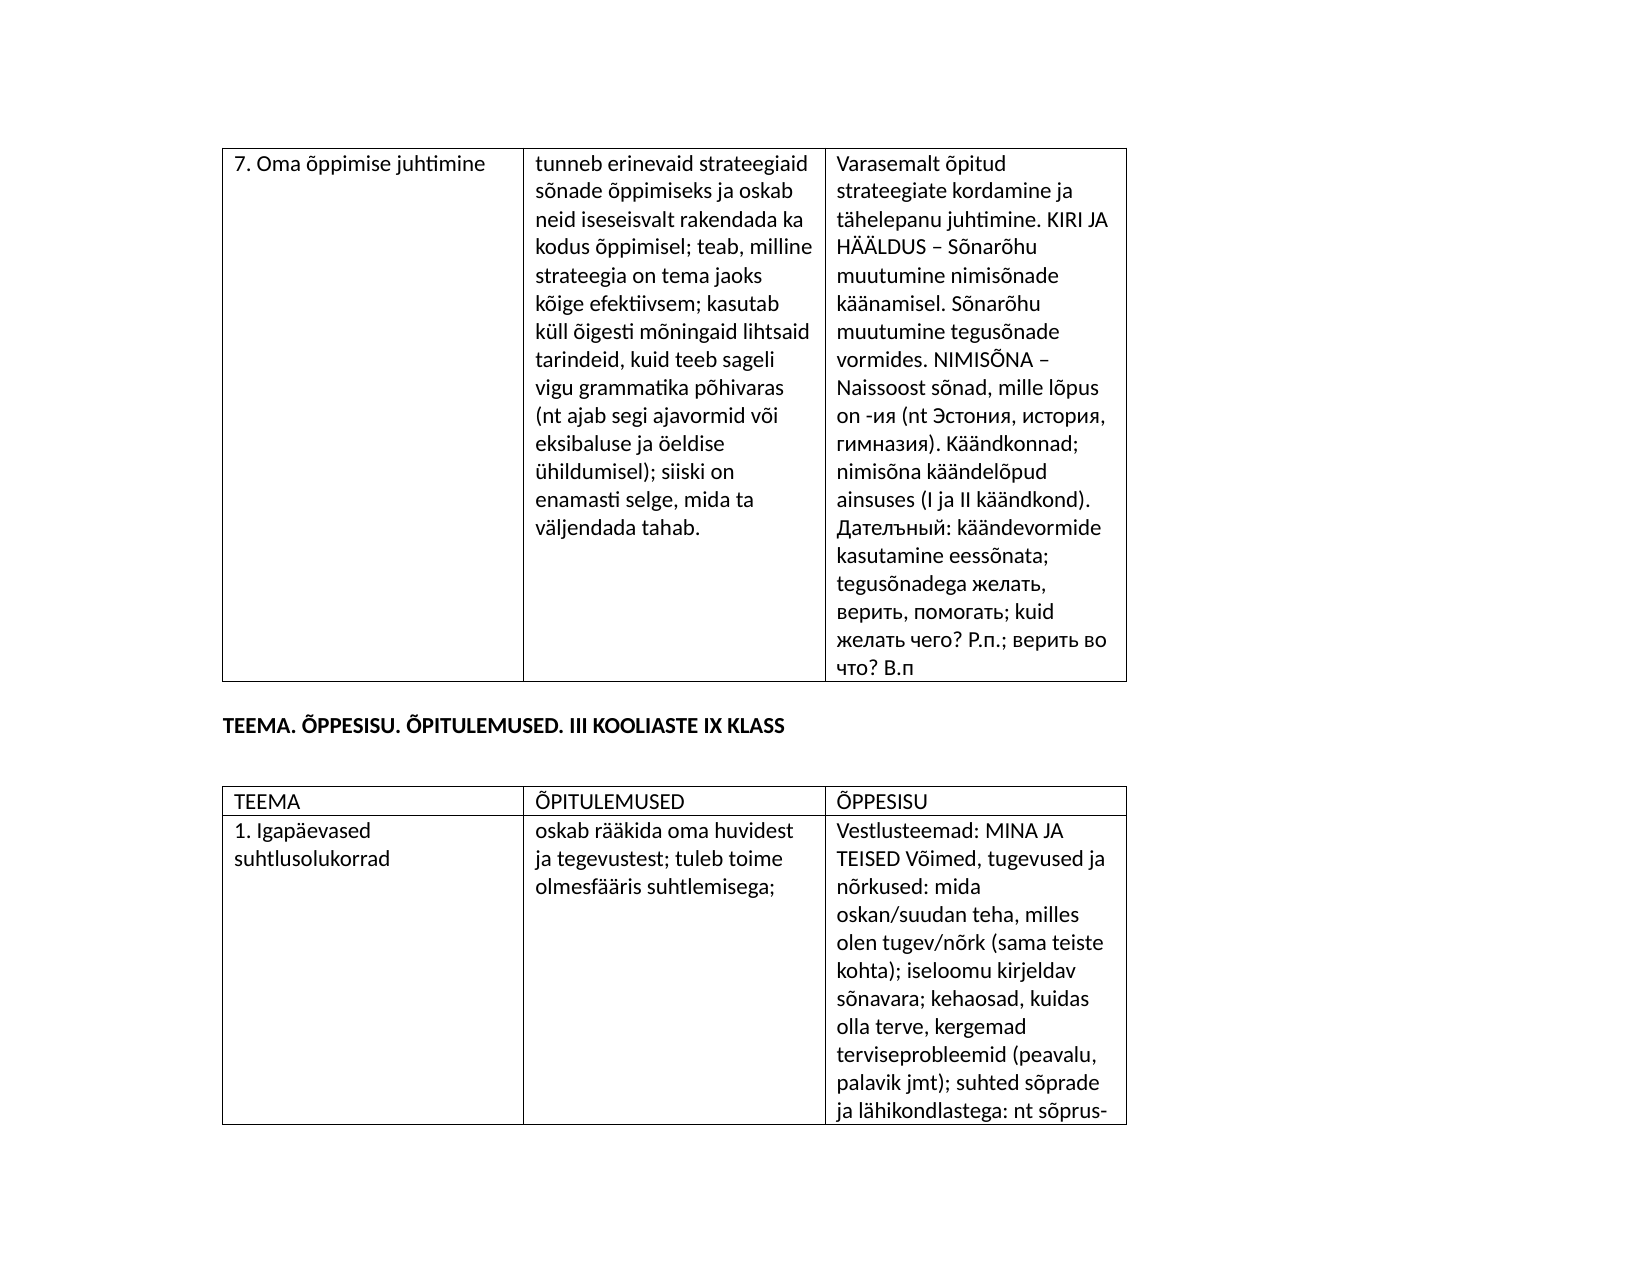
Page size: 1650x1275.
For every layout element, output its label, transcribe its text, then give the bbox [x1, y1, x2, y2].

table_header ÕPPESISU [826, 787, 1126, 815]
table_cell Varasemalt õpitud strateegiate kordamine ja tähelepanu juhtimine. KIRI JA HÄÄLDUS – Sõnarõhu muutumine nimisõnade käänamisel. Sõnarõhu muutumine tegusõnade vormides. NIMISÕNA – Naissoost sõnad, mille lõpus on -ия (nt Эстония, история, гимназия). Käändkonnad; nimisõna käändelõpud ainsuses (I ja II käändkond). Дателъный: käändevormide kasutamine eessõnata; tegusõnadega желать, верить, помогать; kuid желать чего? Р.п.; верить во что? В.п [826, 149, 1126, 681]
table_cell oskab rääkida oma huvidest ja tegevustest; tuleb toime olmesfääris suhtlemisega; [524, 816, 825, 1124]
table_cell 7. Oma õppimise juhtimine [223, 149, 523, 681]
text TEEMA. ÕPPESISU. ÕPITULEMUSED. III KOOLIASTE IX KLASS [223, 711, 1502, 739]
table_cell tunneb erinevaid strateegiaid sõnade õppimiseks ja oskab neid iseseisvalt rakendada ka kodus õppimisel; teab, milline strateegia on tema jaoks kõige efektiivsem; kasutab küll õigesti mõningaid lihtsaid tarindeid, kuid teeb sageli vigu grammatika põhivaras (nt ajab segi ajavormid või eksibaluse ja öeldise ühildumisel); siiski on enamasti selge, mida ta väljendada tahab. [524, 149, 825, 681]
table_header TEEMA [223, 787, 523, 815]
table_header ÕPITULEMUSED [524, 787, 825, 815]
table_cell 1. Igapäevased suhtlusolukorrad [223, 816, 523, 1124]
table_cell Vestlusteemad: MINA JA TEISED Võimed, tugevused ja nõrkused: mida oskan/suudan teha, milles olen tugev/nõrk (sama teiste kohta); iseloomu kirjeldav sõnavara; kehaosad, kuidas olla terve, kergemad terviseprobleemid (peavalu, palavik jmt); suhted sõprade ja lähikondlastega: nt sõprus- [826, 816, 1126, 1124]
